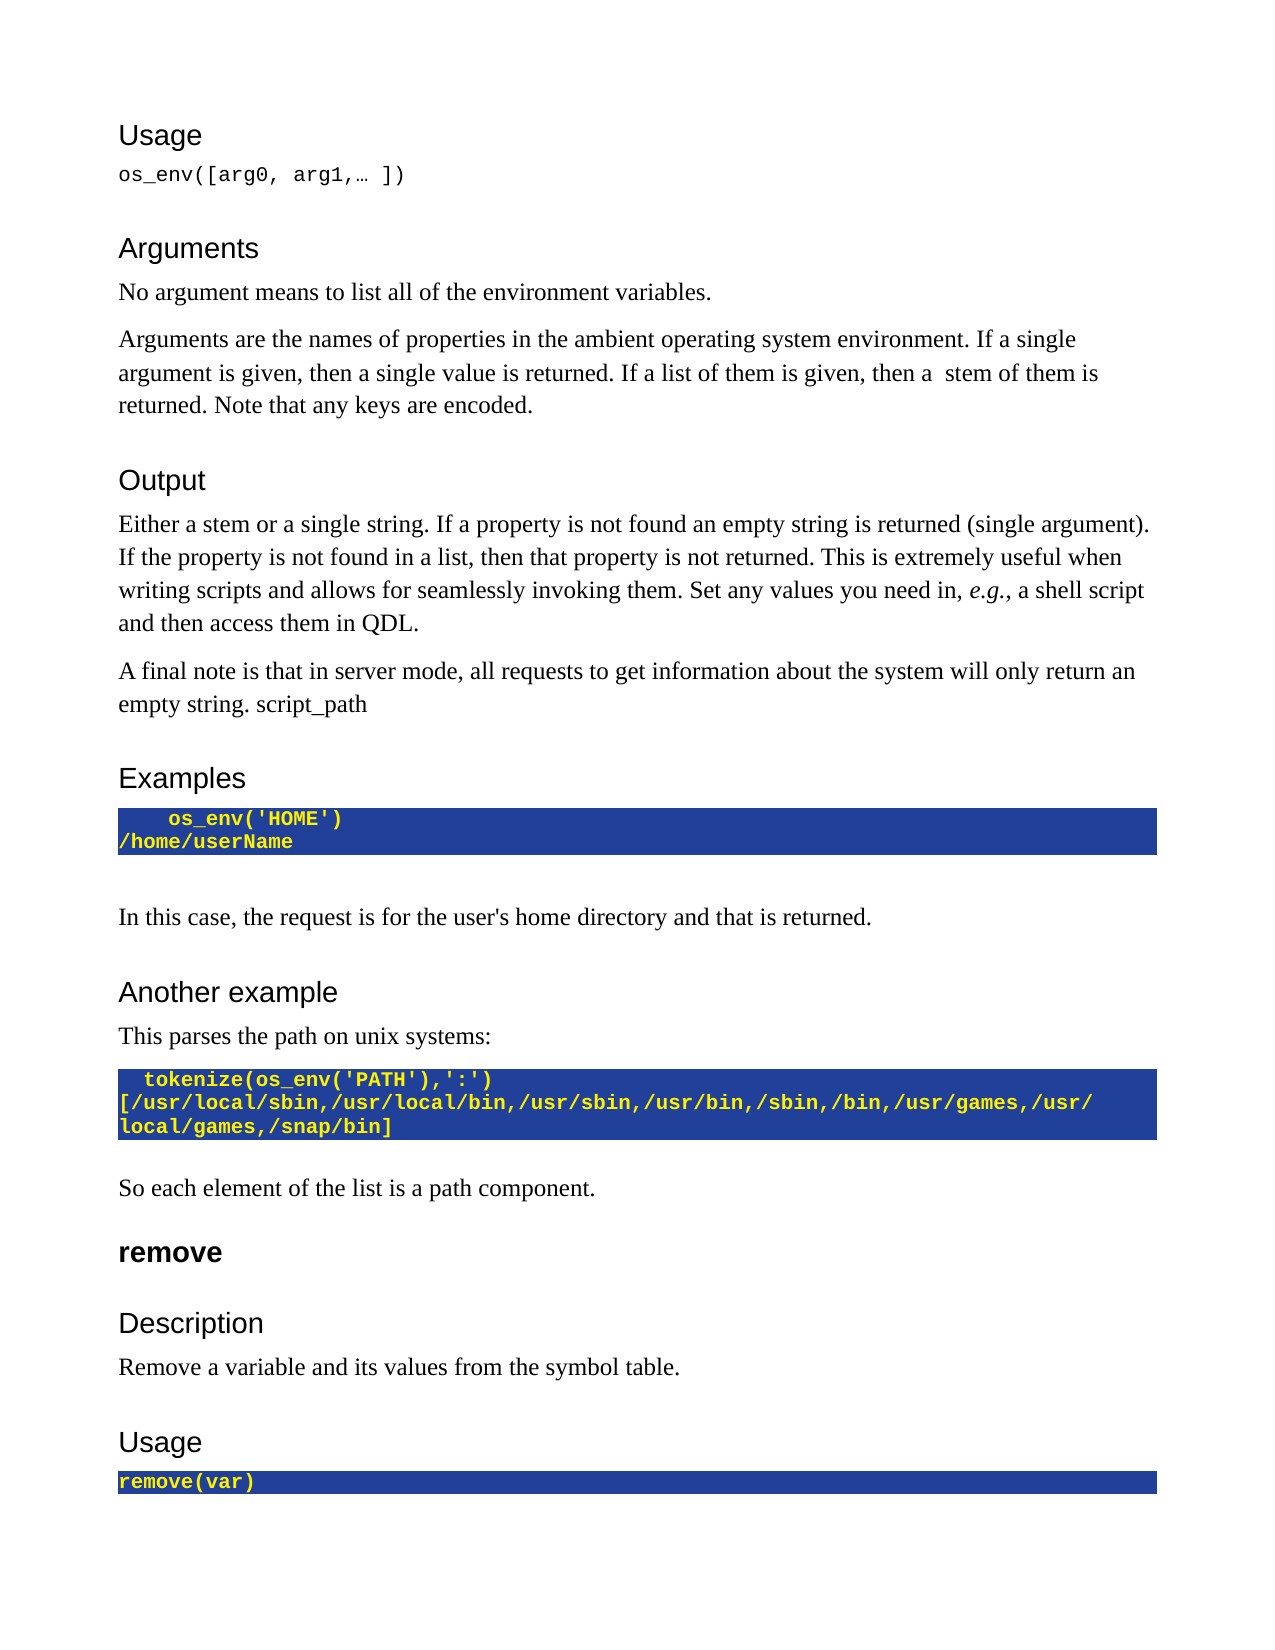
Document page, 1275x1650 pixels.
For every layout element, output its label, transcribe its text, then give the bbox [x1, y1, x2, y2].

subtitle Arguments [118, 231, 1157, 264]
subtitle Examples [118, 762, 1157, 795]
text Arguments are the names of properties in the ambient operating system environment. If a single argument is given, then a single value is returned. If a list of them is given, then a stem of them is returned. Note that any keys are encoded. [118, 324, 1157, 419]
text A final note is that in server mode, all requests to get information about the system will only return an empty string. script_path [118, 656, 1157, 718]
subtitle Usage [118, 1425, 1157, 1458]
text remove(var) [118, 1471, 1157, 1494]
subtitle Description [118, 1306, 1157, 1340]
text No argument means to list all of the environment variables. [118, 277, 1157, 306]
text In this case, the request is for the user's home directory and that is returned. [118, 902, 1157, 931]
subtitle Another example [118, 975, 1157, 1009]
text Either a stem or a single string. If a property is not found an empty string is returned (single argument). If the property is not found in a list, then that property is not returned. This is extremely useful when writing scripts and allows for seamlessly invoking them. Set any values you need in, e.g., a shell script and then access them in QDL. [118, 509, 1157, 637]
text [/usr/local/sbin,/usr/local/bin,/usr/sbin,/usr/bin,/sbin,/bin,/usr/games,/usr/local/games,/snap/bin] [118, 1092, 1157, 1140]
text This parses the path on unix systems: [118, 1021, 1157, 1050]
text So each element of the list is a path component. [118, 1140, 1157, 1201]
text tokenize(os_env('PATH'),':') [118, 1069, 1157, 1092]
text Remove a variable and its values from the symbol table. [118, 1352, 1157, 1381]
subtitle remove [118, 1235, 1157, 1269]
text os_env([arg0, arg1,… ]) [118, 164, 1157, 188]
subtitle Usage [118, 118, 1157, 152]
text /home/userName [118, 831, 1157, 855]
subtitle Output [118, 463, 1157, 497]
text os_env('HOME') [118, 808, 1157, 831]
